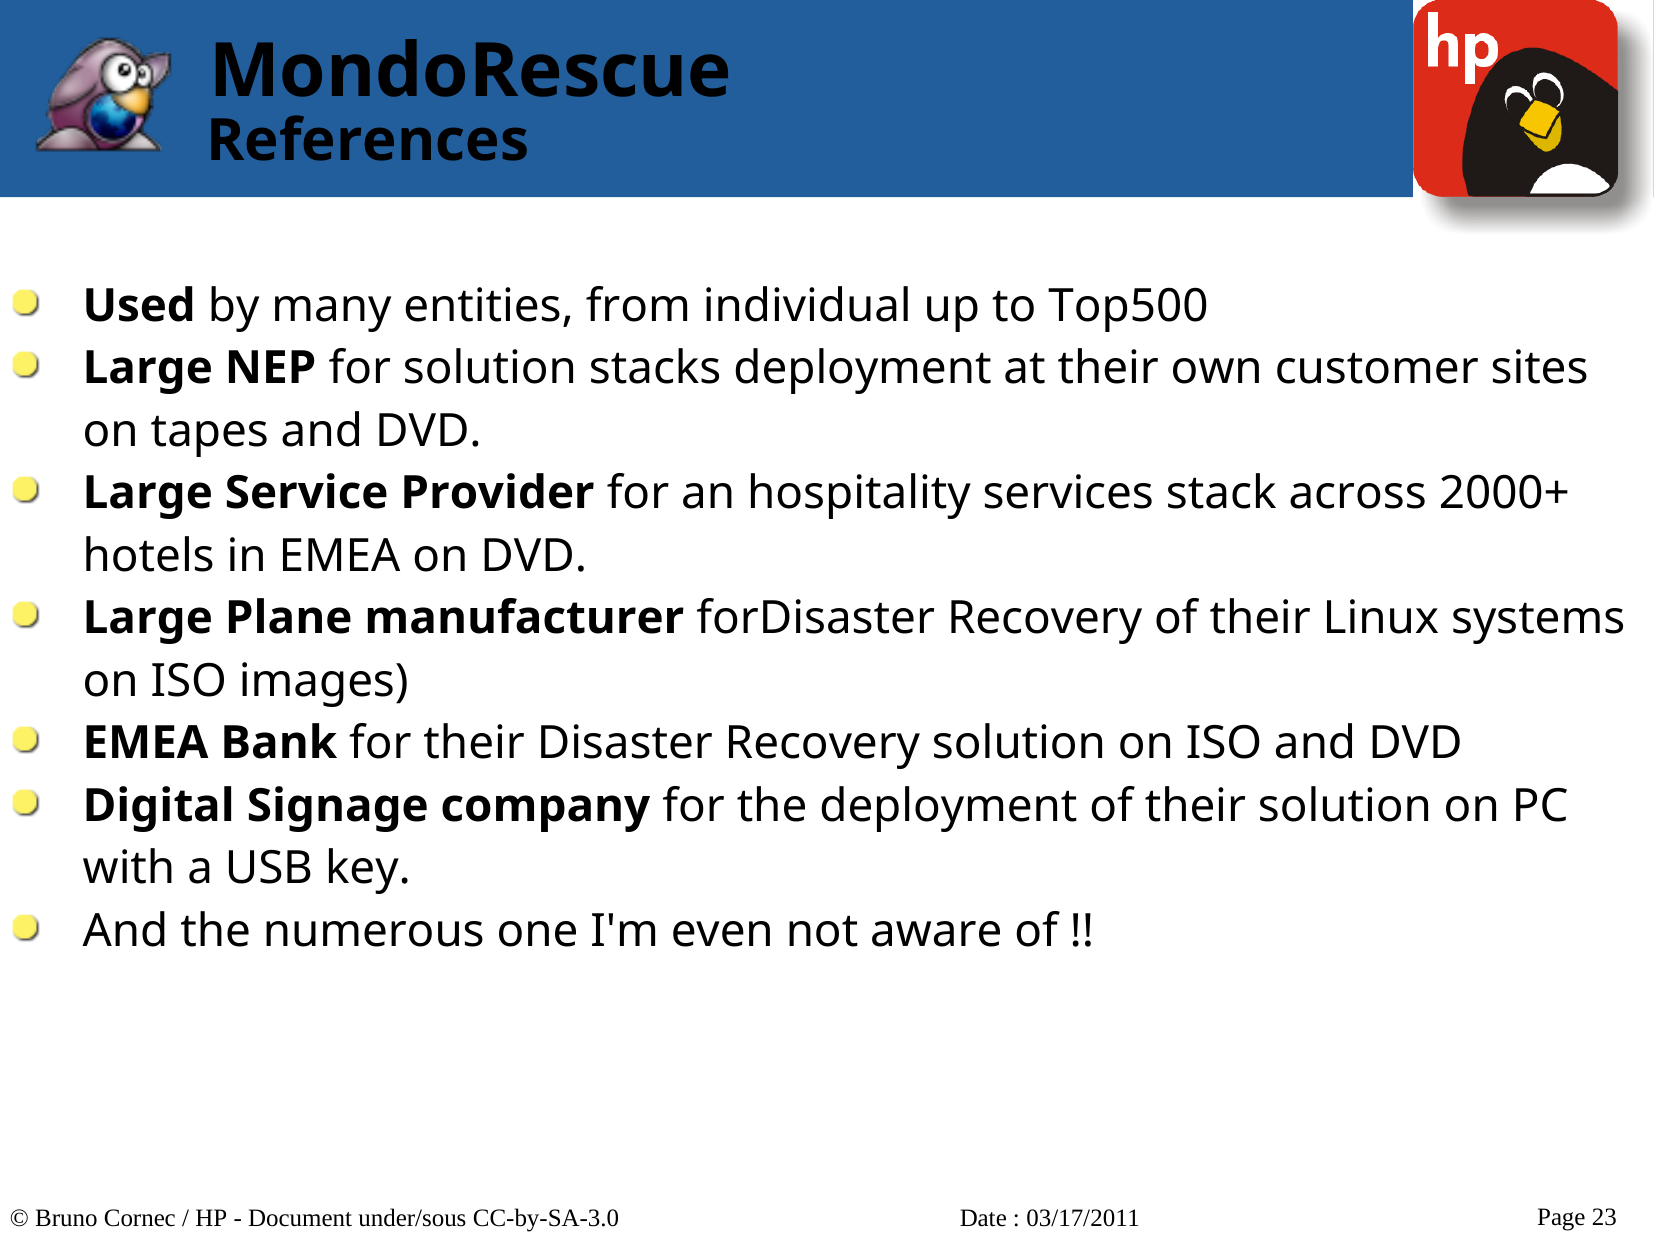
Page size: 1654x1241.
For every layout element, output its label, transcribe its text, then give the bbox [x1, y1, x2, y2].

title References [206, 59, 1121, 221]
picture [1413, 0, 1654, 235]
list Used by many entities, from individual up to Top500 Large NEP for solution stacks deployment at their own customer sites on tapes and DVD. Large Service Provider for an hospitality services stack across 2000+ hotels in EMEA on DVD. Large Plane manufacturer forDisaster Recovery of their Linux systems on ISO images) EMEA Bank for their Disaster Recovery solution on ISO and DVD Digital Signage company for the deployment of their solution on PC with a USB key. And the numerous one I'm even not aware of !! [0, 271, 1637, 1158]
picture [0, 0, 211, 199]
